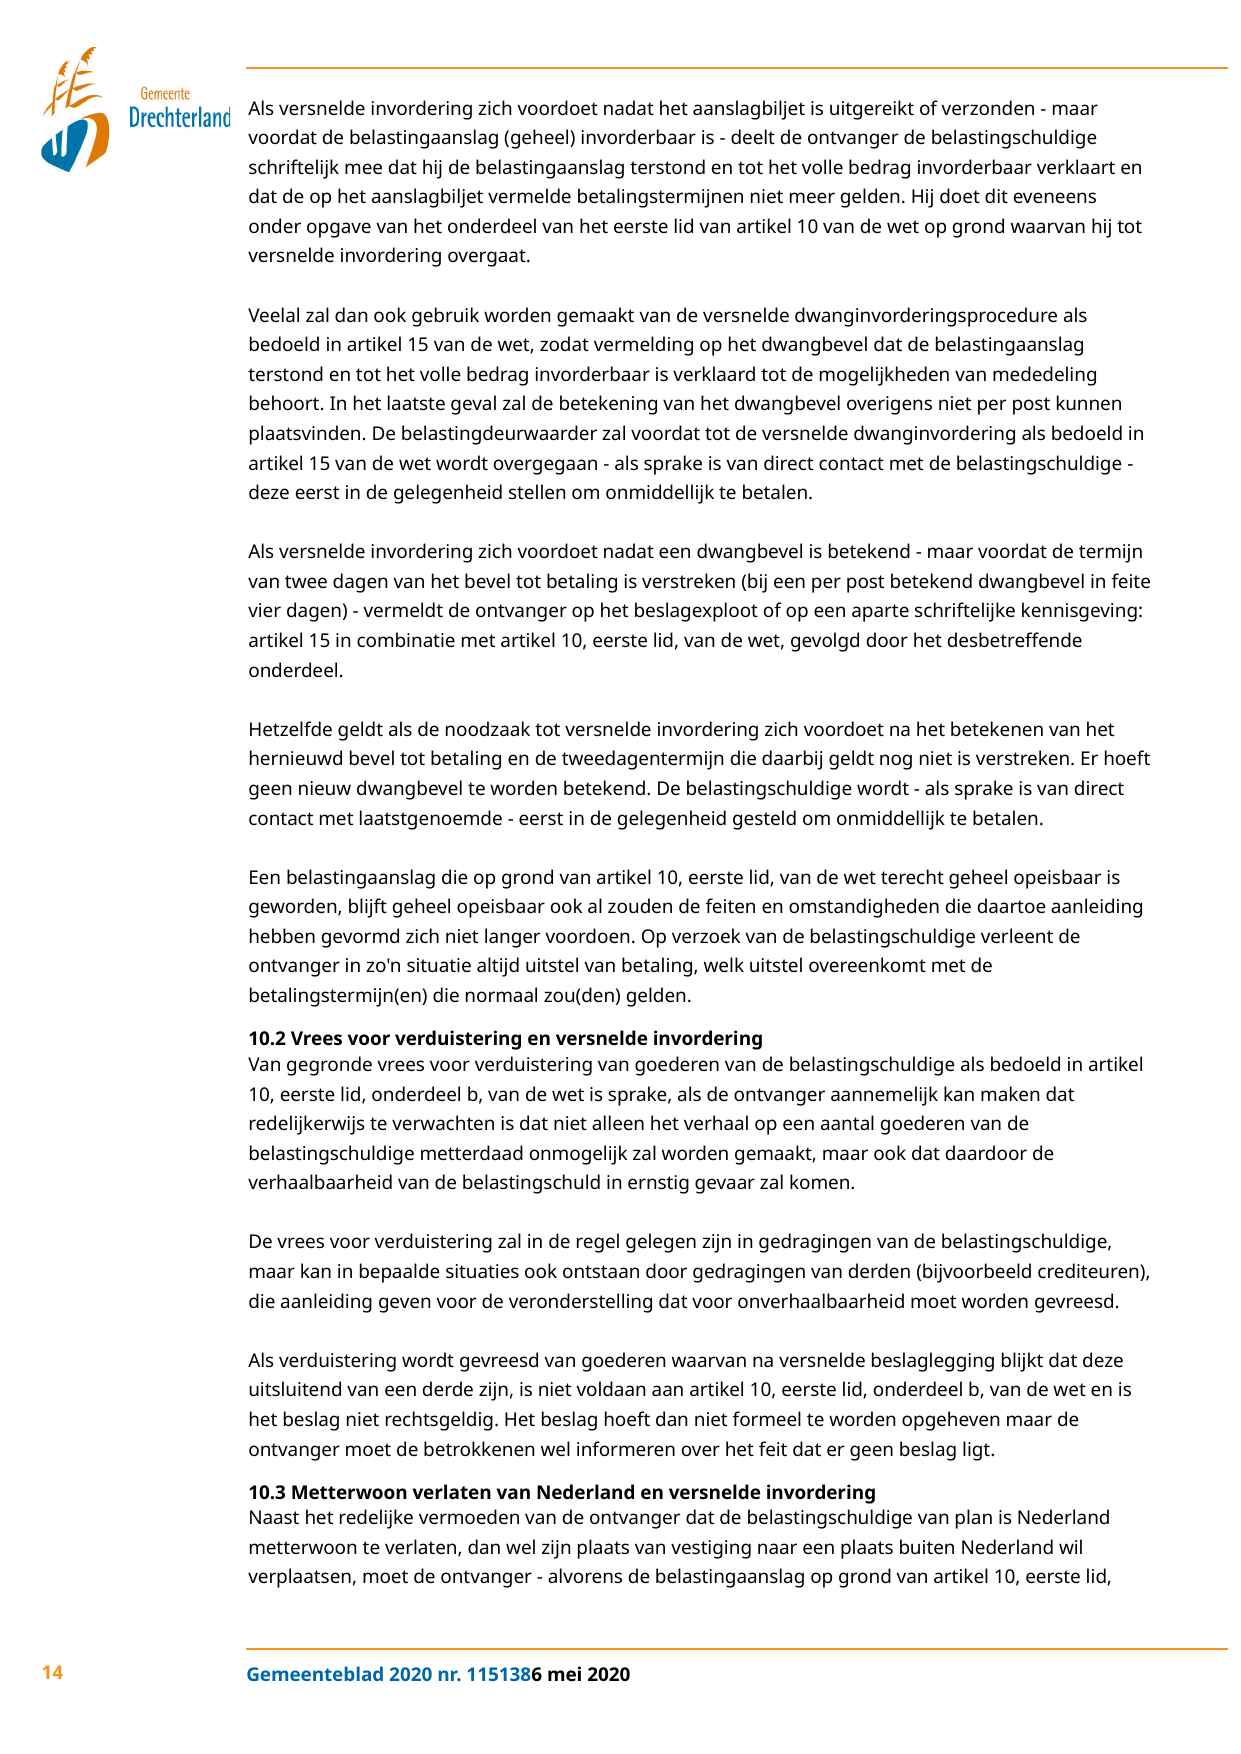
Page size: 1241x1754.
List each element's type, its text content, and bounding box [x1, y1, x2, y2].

picture [41, 47, 231, 172]
text Als versnelde invordering zich voordoet nadat een dwangbevel is betekend - maar voordat de termijn van twee dagen van het bevel tot betaling is verstreken (bij een per post betekend dwangbevel in feite vier dagen) - vermeldt de ontvanger op het beslagexploot of op een aparte schriftelijke kennisgeving: artikel 15 in combinatie met artikel 10, eerste lid, van de wet, gevolgd door het desbetreffende onderdeel. [248, 538, 1152, 683]
text Naast het redelijke vermoeden van de ontvanger dat de belastingschuldige van plan is Nederland metterwoon te verlaten, dan wel zijn plaats van vestiging naar een plaats buiten Nederland wil verplaatsen, moet de ontvanger - alvorens de belastingaanslag op grond van artikel 10, eerste lid, [248, 1504, 1152, 1589]
picture [226, 115, 231, 124]
text Als versnelde invordering zich voordoet nadat het aanslagbiljet is uitgereikt of verzonden - maar voordat de belastingaanslag (geheel) invorderbaar is - deelt de ontvanger de belastingschuldige schriftelijk mee dat hij de belastingaanslag terstond en tot het volle bedrag invorderbaar verklaart en dat de op het aanslagbiljet vermelde betalingstermijnen niet meer gelden. Hij doet dit eveneens onder opgave van het onderdeel van het eerste lid van artikel 10 van de wet op grond waarvan hij tot versnelde invordering overgaat. [248, 95, 1152, 268]
text Hetzelfde geldt als de noodzaak tot versnelde invordering zich voordoet na het betekenen van het hernieuwd bevel tot betaling en de tweedagentermijn die daarbij geldt nog niet is verstreken. Er hoeft geen nieuw dwangbevel te worden betekend. De belastingschuldige wordt - als sprake is van direct contact met laatstgenoemde - eerst in de gelegenheid gesteld om onmiddellijk te betalen. [248, 716, 1152, 831]
text 10.3 Metterwoon verlaten van Nederland en versnelde invordering [248, 1479, 1152, 1504]
text Een belastingaanslag die op grond van artikel 10, eerste lid, van de wet terecht geheel opeisbaar is geworden, blijft geheel opeisbaar ook al zouden de feiten en omstandigheden die daartoe aanleiding hebben gevormd zich niet langer voordoen. Op verzoek van de belastingschuldige verleent de ontvanger in zo'n situatie altijd uitstel van betaling, welk uitstel overeenkomt met de betalingstermijn(en) die normaal zou(den) gelden. [248, 864, 1152, 1008]
text Van gegronde vrees voor verduistering van goederen van de belastingschuldige als bedoeld in artikel 10, eerste lid, onderdeel b, van de wet is sprake, als de ontvanger aannemelijk kan maken dat redelijkerwijs te verwachten is dat niet alleen het verhaal op een aantal goederen van de belastingschuldige metterdaad onmogelijk zal worden gemaakt, maar ook dat daardoor de verhaalbaarheid van de belastingschuld in ernstig gevaar zal komen. [248, 1051, 1152, 1195]
text Als verduistering wordt gevreesd van goederen waarvan na versnelde beslaglegging blijkt dat deze uitsluitend van een derde zijn, is niet voldaan aan artikel 10, eerste lid, onderdeel b, van de wet en is het beslag niet rechtsgeldig. Het beslag hoeft dan niet formeel te worden opgeheven maar de ontvanger moet de betrokkenen wel informeren over het feit dat er geen beslag ligt. [248, 1347, 1152, 1461]
text De vrees voor verduistering zal in de regel gelegen zijn in gedragingen van de belastingschuldige, maar kan in bepaalde situaties ook ontstaan door gedragingen van derden (bijvoorbeeld crediteuren), die aanleiding geven voor de veronderstelling dat voor onverhaalbaarheid moet worden gevreesd. [248, 1229, 1152, 1313]
picture [41, 158, 64, 172]
text Veelal zal dan ook gebruik worden gemaakt van de versnelde dwanginvorderingsprocedure als bedoeld in artikel 15 van de wet, zodat vermelding op het dwangbevel dat de belastingaanslag terstond en tot het volle bedrag invorderbaar is verklaard tot de mogelijkheden van mededeling behoort. In het laatste geval zal de betekening van het dwangbevel overigens niet per post kunnen plaatsvinden. De belastingdeurwaarder zal voordat tot de versnelde dwanginvordering als bedoeld in artikel 15 van de wet wordt overgegaan - als sprake is van direct contact met de belastingschuldige - deze eerst in de gelegenheid stellen om onmiddellijk te betalen. [248, 302, 1152, 505]
text 10.2 Vrees voor verduistering en versnelde invordering [248, 1025, 1152, 1051]
